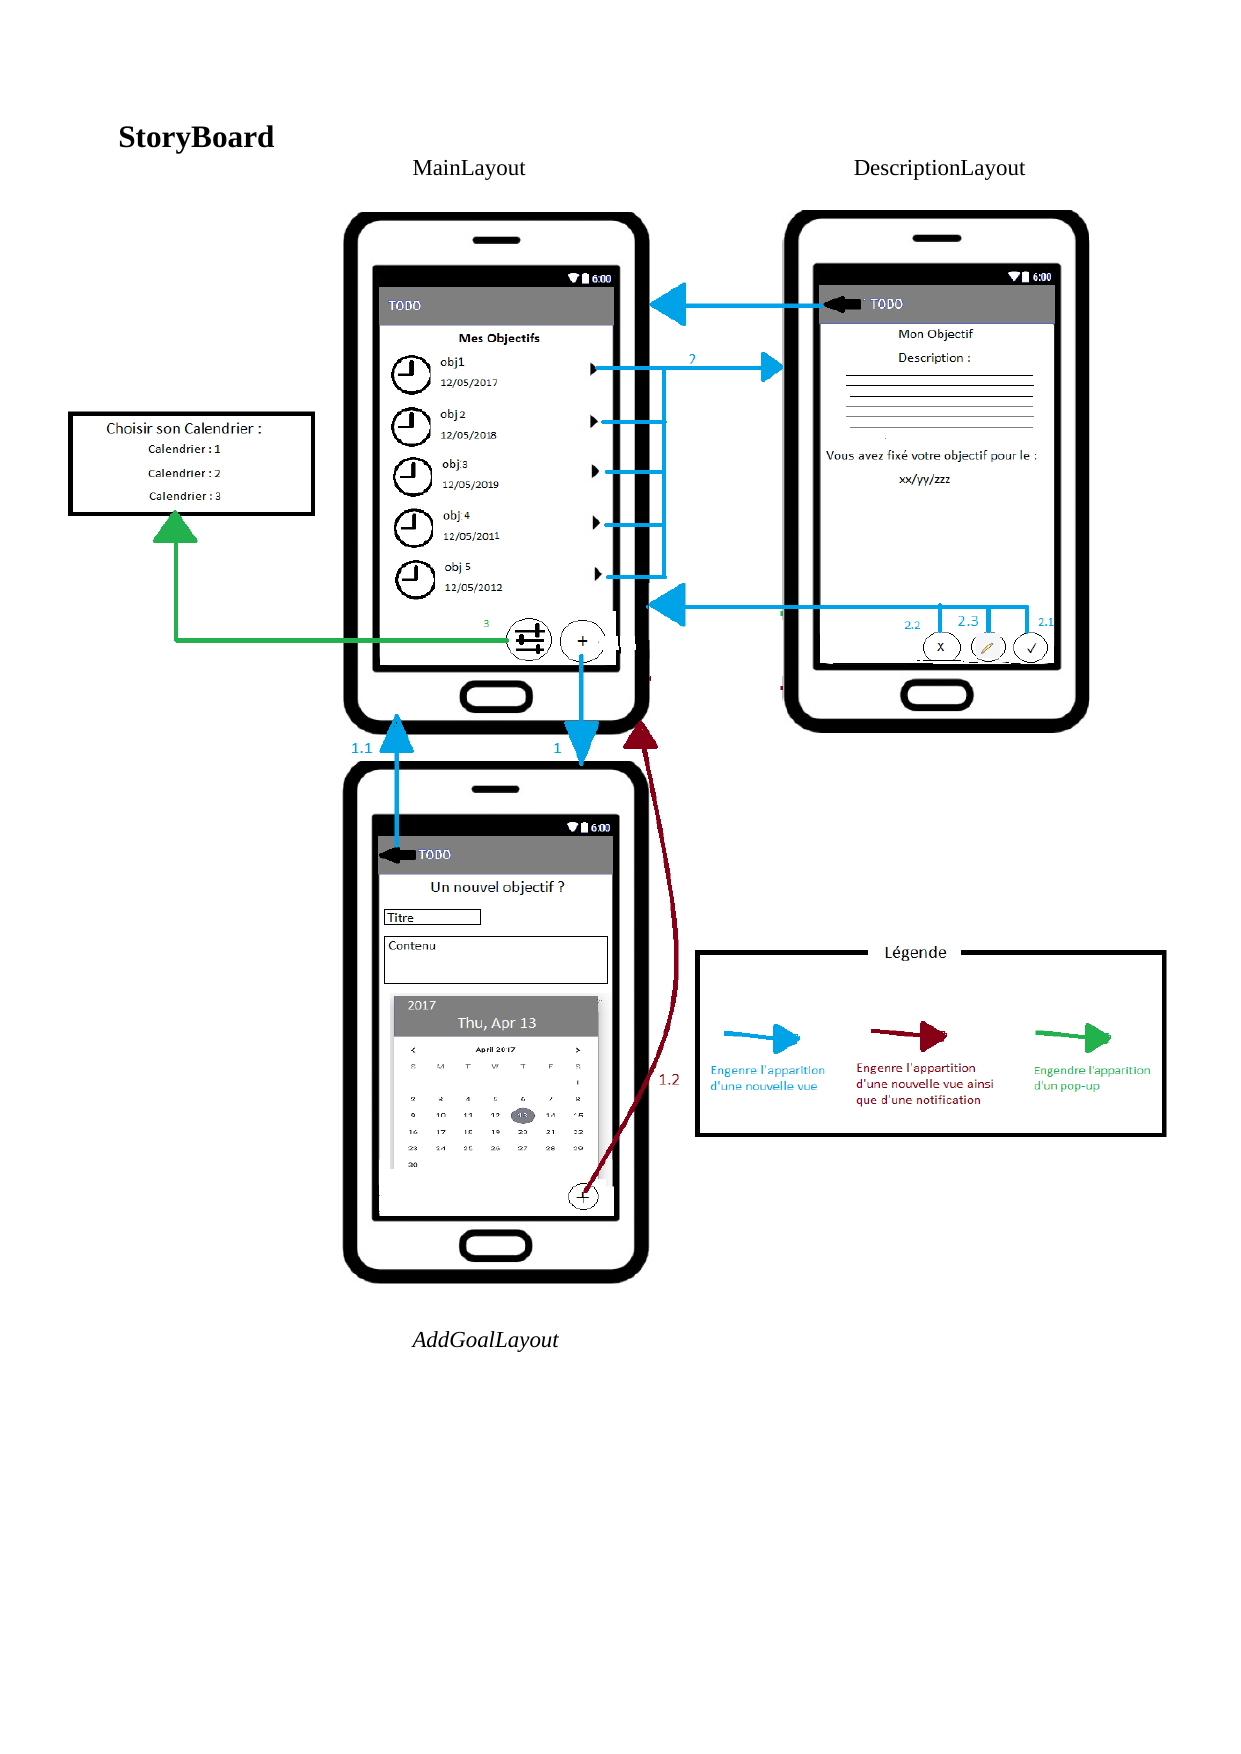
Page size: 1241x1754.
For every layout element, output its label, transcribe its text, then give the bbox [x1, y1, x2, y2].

text StoryBoard [118, 118, 1122, 154]
text AddGoalLayout [118, 1326, 1122, 1352]
picture [59, 180, 1181, 1300]
text MainLayout DescriptionLayout [118, 154, 1122, 180]
